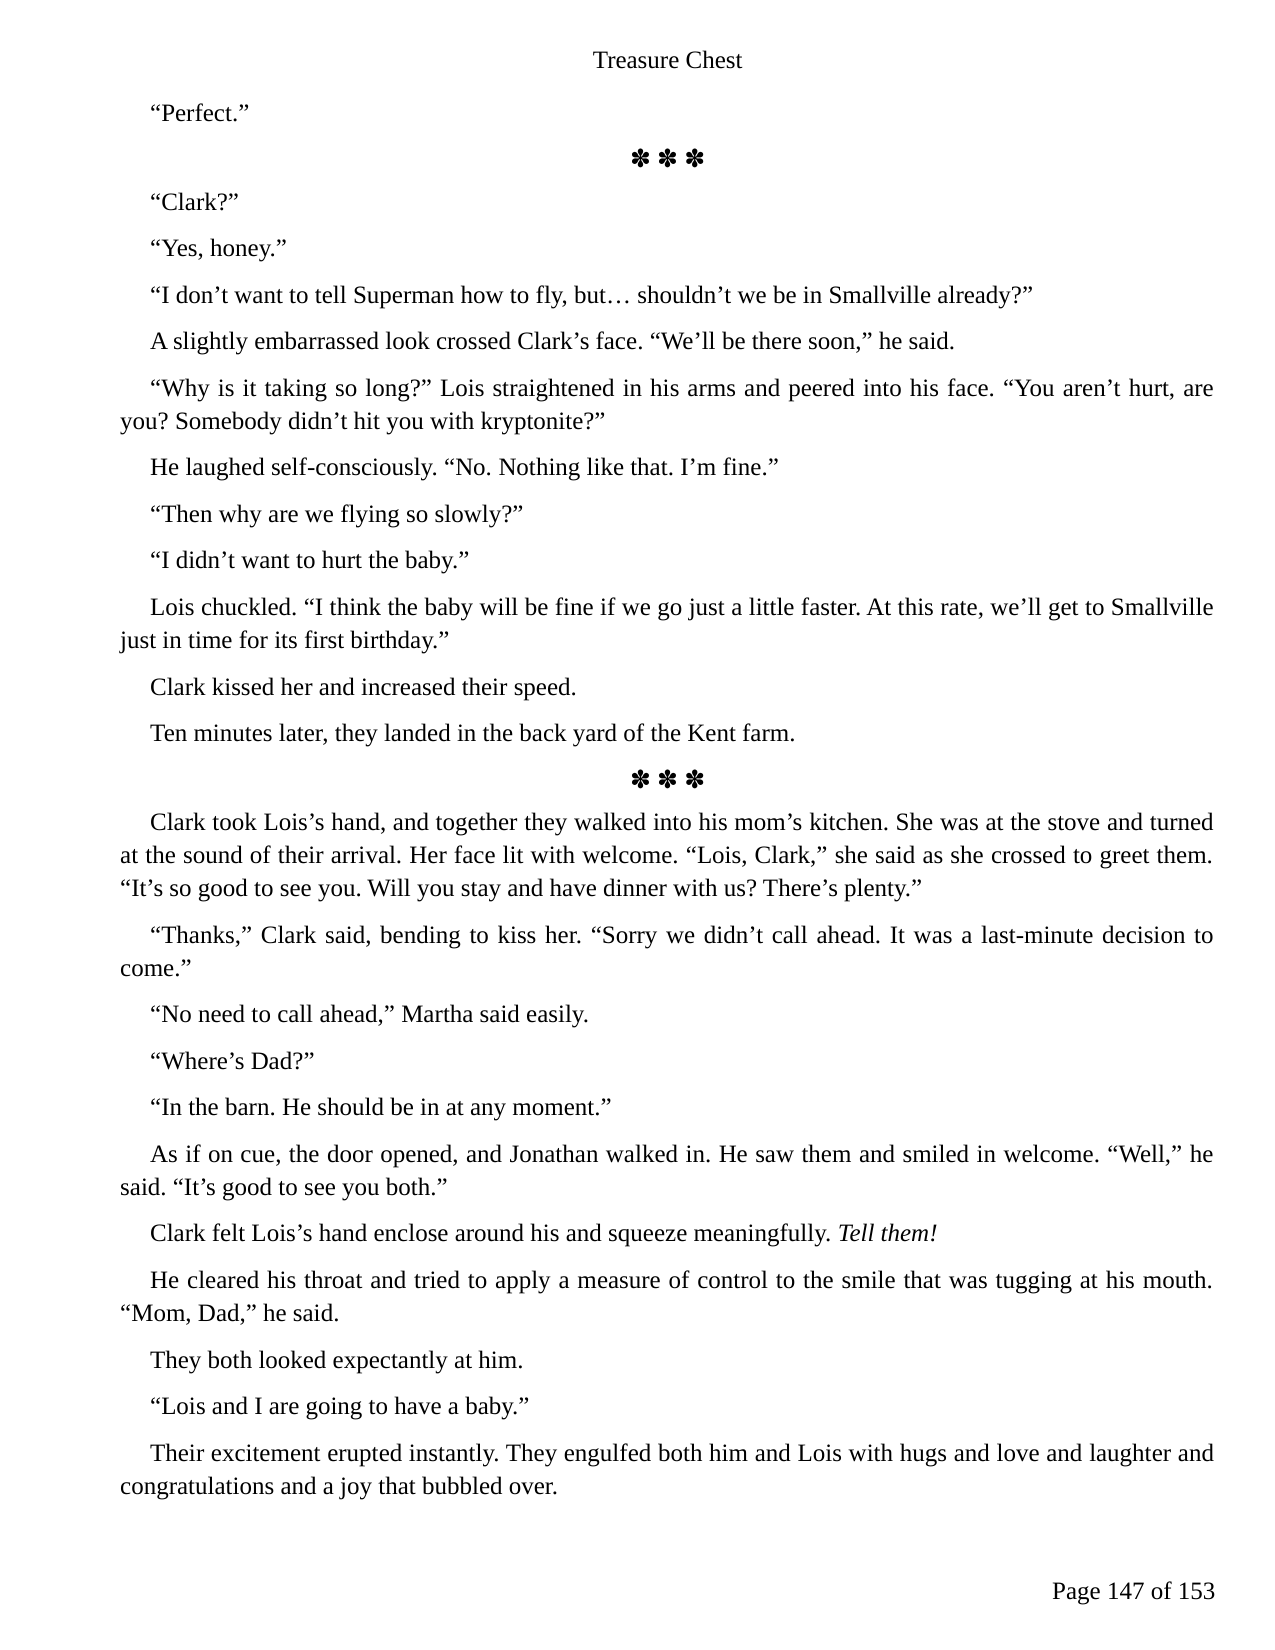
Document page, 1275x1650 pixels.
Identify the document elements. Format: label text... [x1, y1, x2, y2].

text “Perfect.” [120, 98, 1215, 126]
text They both looked expectantly at him. [120, 1345, 1215, 1373]
text Ten minutes later, they landed in the back yard of the Kent farm. [120, 718, 1215, 747]
text “I didn’t want to hurt the baby.” [120, 546, 1215, 574]
text ✽ ✽ ✽ [120, 765, 1215, 793]
text “Then why are we flying so slowly?” [120, 499, 1215, 528]
text “Why is it taking so long?” Lois straightened in his arms and peered into his face. “You aren’t hurt, are you? Somebody didn’t hit you with kryptonite?” [120, 373, 1215, 434]
text He cleared his throat and tried to apply a measure of control to the smile that was tugging at his mouth. “Mom, Dad,” he said. [120, 1265, 1215, 1327]
text “Where’s Dad?” [120, 1046, 1215, 1074]
text Clark took Lois’s hand, and together they walked into his mom’s kitchen. She was at the stove and turned at the sound of their arrival. Her face lit with welcome. “Lois, Clark,” she said as she crossed to greet them. “It’s so good to see you. Will you stay and have dinner with us? There’s plenty.” [120, 807, 1215, 902]
text A slightly embarrassed look crossed Clark’s face. “We’ll be there soon,” he said. [120, 326, 1215, 355]
text As if on cue, the door opened, and Jonathan walked in. He saw them and smiled in welcome. “Well,” he said. “It’s good to see you both.” [120, 1139, 1215, 1201]
text “Lois and I are going to have a baby.” [120, 1391, 1215, 1420]
text “In the barn. He should be in at any moment.” [120, 1092, 1215, 1121]
text Clark felt Lois’s hand enclose around his and squeeze meaningfully. Tell them! [120, 1218, 1215, 1247]
text He laughed self-consciously. “No. Nothing like that. I’m fine.” [120, 452, 1215, 481]
text “I don’t want to tell Superman how to fly, but… shouldn’t we be in Smallville already?” [120, 280, 1215, 308]
text Their excitement erupted instantly. They engulfed both him and Lois with hugs and love and laughter and congratulations and a joy that bubbled over. [120, 1438, 1215, 1499]
text Lois chuckled. “I think the baby will be fine if we go just a little faster. At this rate, we’ll get to Smallville just in time for its first birthday.” [120, 592, 1215, 654]
text “Clark?” [120, 187, 1215, 215]
text ✽ ✽ ✽ [120, 144, 1215, 173]
text “Thanks,” Clark said, bending to kiss her. “Sorry we didn’t call ahead. It was a last-minute decision to come.” [120, 920, 1215, 981]
text Clark kissed her and increased their speed. [120, 672, 1215, 700]
text “No need to call ahead,” Martha said easily. [120, 999, 1215, 1028]
text “Yes, honey.” [120, 233, 1215, 262]
